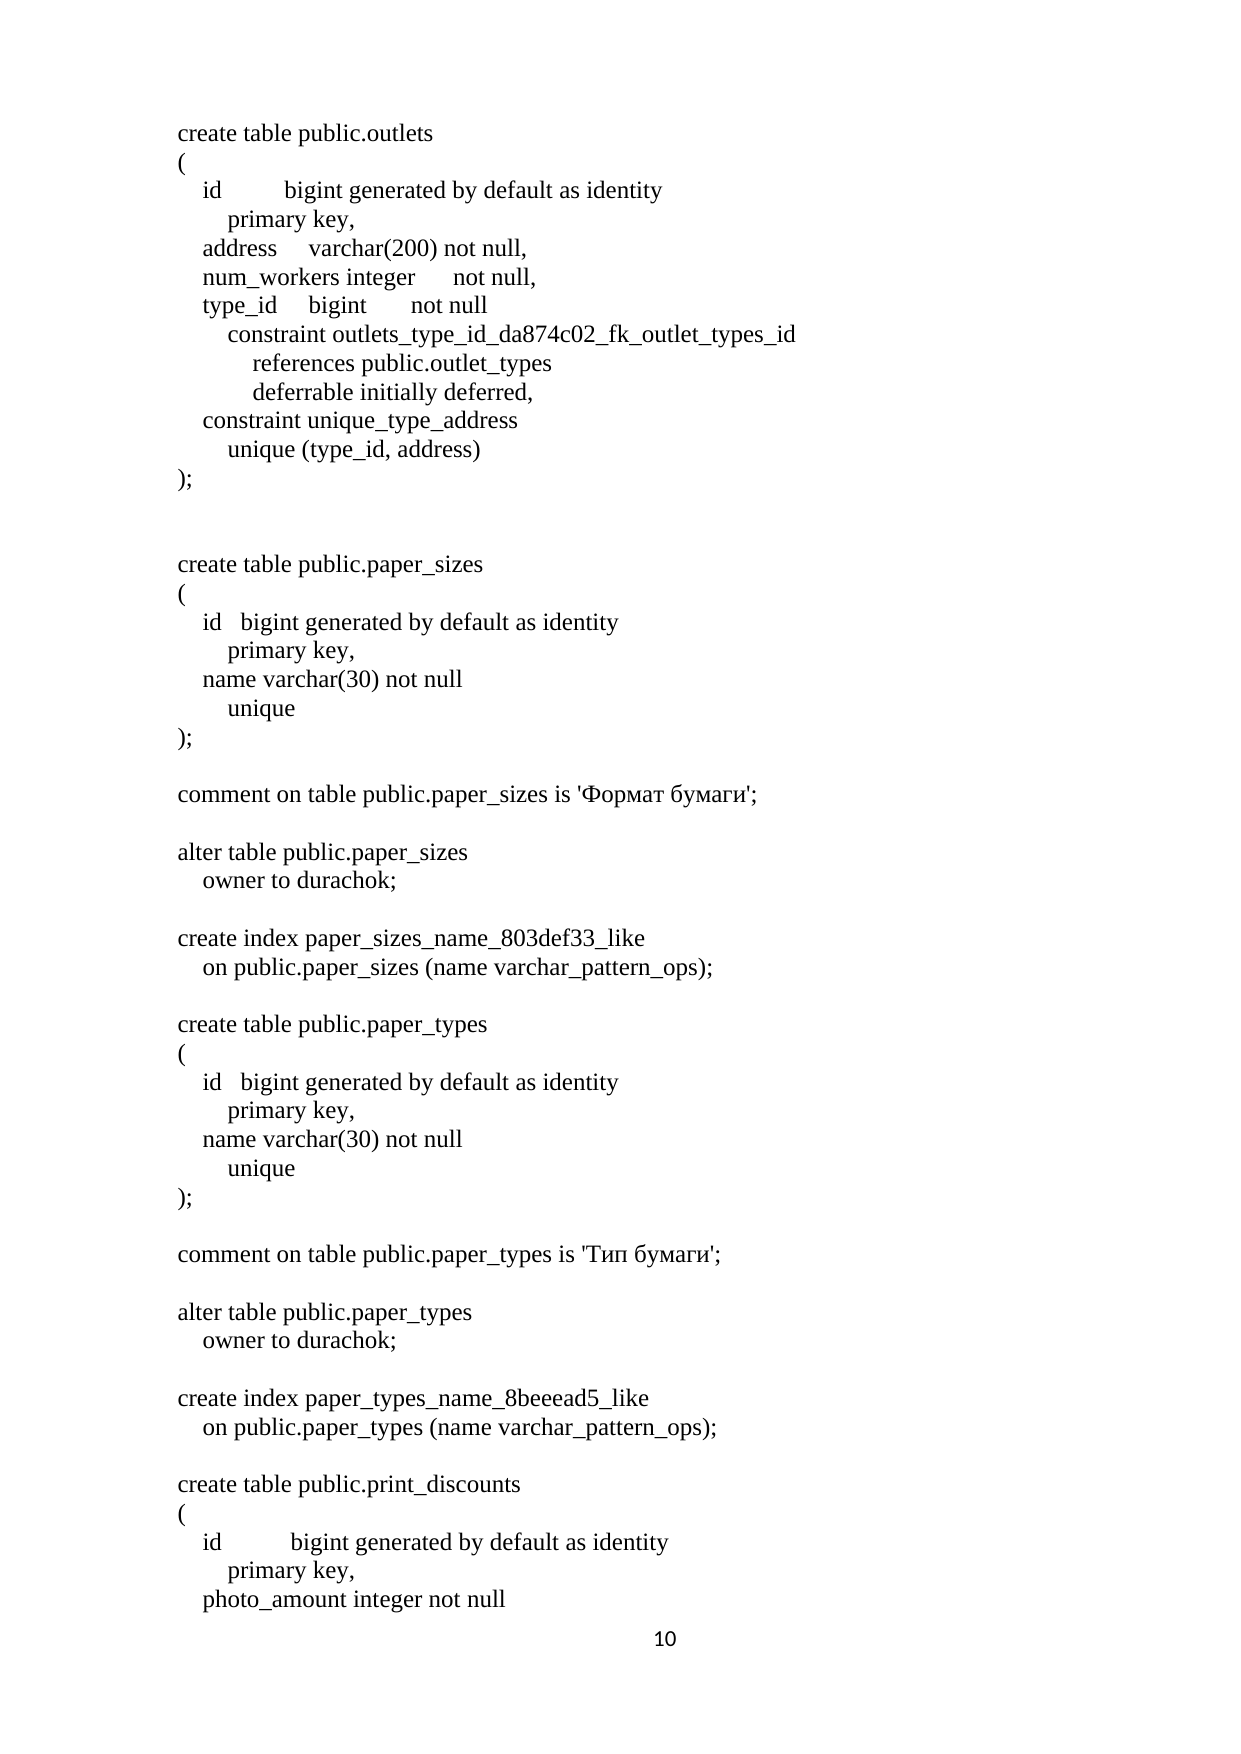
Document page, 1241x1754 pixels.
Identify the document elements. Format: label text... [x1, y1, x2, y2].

text name varchar(30) not null [177, 1124, 1152, 1153]
text num_workers integer not null, [177, 262, 1152, 291]
text comment on table public.paper_types is 'Тип бумаги'; [177, 1239, 1152, 1268]
text create table public.print_discounts [177, 1469, 1152, 1498]
text primary key, [177, 204, 1152, 233]
text ); [177, 463, 1152, 492]
text primary key, [177, 636, 1152, 664]
text create index paper_sizes_name_803def33_like [177, 923, 1152, 952]
text constraint outlets_type_id_da874c02_fk_outlet_types_id [177, 319, 1152, 348]
text type_id bigint not null [177, 291, 1152, 319]
text unique [177, 1153, 1152, 1182]
text primary key, [177, 1556, 1152, 1584]
text owner to durachok; [177, 1326, 1152, 1354]
text alter table public.paper_sizes [177, 837, 1152, 866]
text create index paper_types_name_8beeead5_like [177, 1383, 1152, 1412]
text ( [177, 1038, 1152, 1067]
text ); [177, 1182, 1152, 1211]
text photo_amount integer not null [177, 1584, 1152, 1613]
text ( [177, 1498, 1152, 1527]
text create table public.paper_types [177, 1009, 1152, 1038]
text name varchar(30) not null [177, 664, 1152, 693]
text unique [177, 693, 1152, 722]
text on public.paper_types (name varchar_pattern_ops); [177, 1412, 1152, 1441]
text primary key, [177, 1096, 1152, 1124]
text id bigint generated by default as identity [177, 176, 1152, 204]
text unique (type_id, address) [177, 434, 1152, 463]
text create table public.paper_sizes [177, 549, 1152, 578]
text id bigint generated by default as identity [177, 607, 1152, 636]
text references public.outlet_types [177, 348, 1152, 377]
text create table public.outlets [177, 118, 1152, 147]
text ( [177, 147, 1152, 176]
text alter table public.paper_types [177, 1297, 1152, 1326]
text comment on table public.paper_sizes is 'Формат бумаги'; [177, 779, 1152, 808]
text owner to durachok; [177, 866, 1152, 894]
text id bigint generated by default as identity [177, 1527, 1152, 1556]
text address varchar(200) not null, [177, 233, 1152, 262]
text constraint unique_type_address [177, 406, 1152, 434]
text on public.paper_sizes (name varchar_pattern_ops); [177, 952, 1152, 981]
text id bigint generated by default as identity [177, 1067, 1152, 1096]
text ( [177, 578, 1152, 607]
text ); [177, 722, 1152, 751]
text deferrable initially deferred, [177, 377, 1152, 406]
